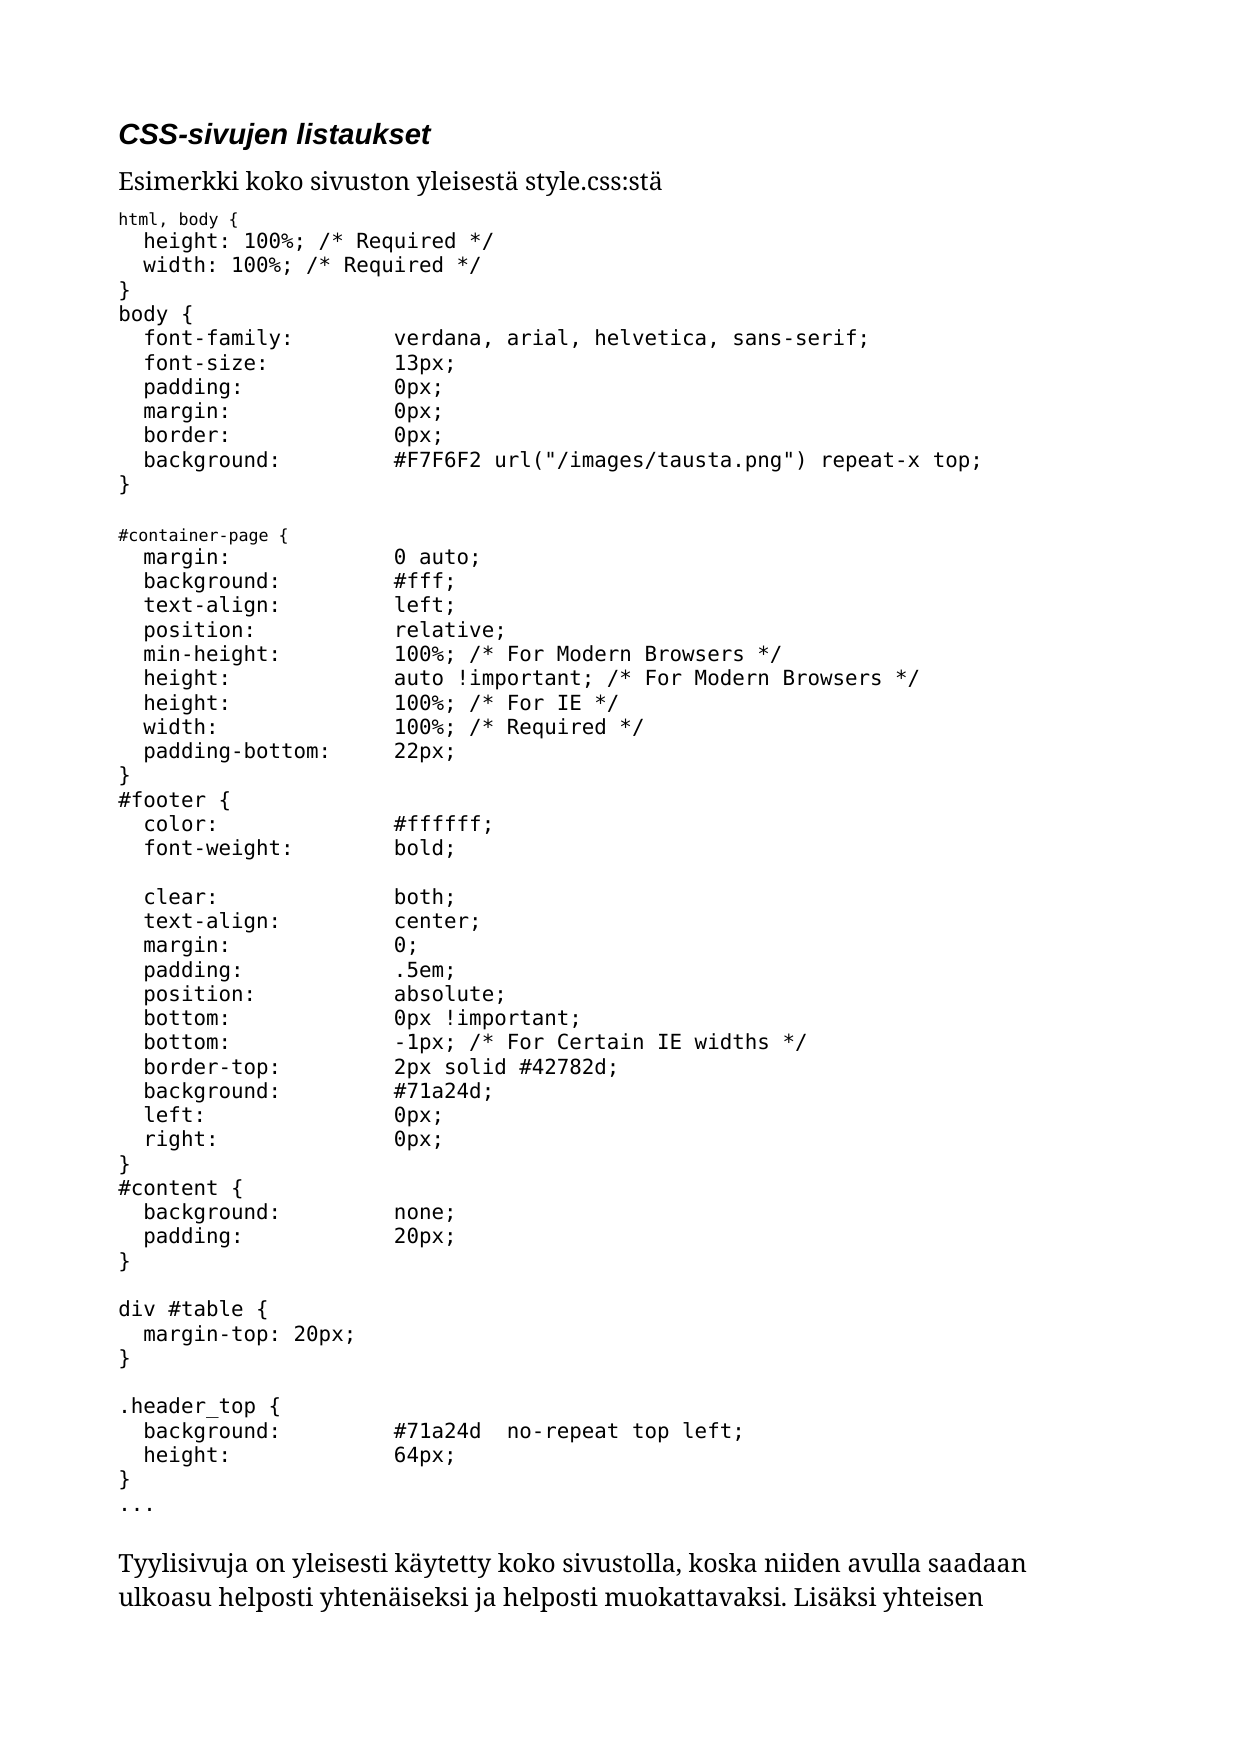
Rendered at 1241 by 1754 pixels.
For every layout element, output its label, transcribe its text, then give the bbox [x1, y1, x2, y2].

text } ... [118, 1467, 1122, 1516]
text text-align: left; [118, 593, 1122, 618]
text } [118, 472, 1122, 496]
text background: #fff; [118, 569, 1122, 593]
text position: absolute; [118, 982, 1122, 1006]
text border-top: 2px solid #42782d; [118, 1055, 1122, 1079]
text padding: 0px; [118, 375, 1122, 399]
text } [118, 763, 1122, 788]
text font-family: verdana, arial, helvetica, sans-serif; [118, 326, 1122, 351]
text } [118, 278, 1122, 302]
text margin: 0; [118, 933, 1122, 958]
text background: #71a24d; [118, 1079, 1122, 1103]
text right: 0px; [118, 1127, 1122, 1152]
text background: none; [118, 1200, 1122, 1224]
text #footer { [118, 788, 1122, 812]
text margin-top: 20px; [118, 1322, 1122, 1346]
text body { [118, 302, 1122, 326]
text html, body { [118, 210, 1122, 229]
text border: 0px; [118, 423, 1122, 448]
text background: #71a24d no-repeat top left; [118, 1419, 1122, 1443]
text height: 100%; /* For IE */ [118, 691, 1122, 715]
text } [118, 1346, 1122, 1370]
subtitle CSS-sivujen listaukset [118, 118, 1122, 151]
text } [118, 1152, 1122, 1176]
text padding-bottom: 22px; [118, 739, 1122, 763]
text bottom: -1px; /* For Certain IE widths */ [118, 1030, 1122, 1055]
text padding: 20px; [118, 1224, 1122, 1249]
text background: #F7F6F2 url("/images/tausta.png") repeat-x top; [118, 448, 1122, 472]
text width: 100%; /* Required */ [118, 715, 1122, 739]
text height: 100%; /* Required */ [118, 229, 1122, 253]
text width: 100%; /* Required */ [118, 253, 1122, 278]
text color: #ffffff; [118, 812, 1122, 836]
text position: relative; [118, 618, 1122, 642]
text margin: 0 auto; [118, 545, 1122, 569]
text } [118, 1249, 1122, 1273]
text #container-page { [118, 526, 1122, 545]
text min-height: 100%; /* For Modern Browsers */ [118, 642, 1122, 666]
text margin: 0px; [118, 399, 1122, 423]
text Tyylisivuja on yleisesti käytetty koko sivustolla, koska niiden avulla saadaan ulkoasu helposti yhtenäiseksi ja helposti muokattavaksi. Lisäksi yhteisen [118, 1545, 1122, 1613]
text text-align: center; [118, 909, 1122, 933]
text clear: both; [118, 885, 1122, 909]
text #content { [118, 1176, 1122, 1200]
text height: 64px; [118, 1443, 1122, 1467]
text left: 0px; [118, 1103, 1122, 1127]
text font-size: 13px; [118, 351, 1122, 375]
text div #table { [118, 1297, 1122, 1322]
text padding: .5em; [118, 958, 1122, 982]
text Esimerkki koko sivuston yleisestä style.css:stä [118, 163, 1122, 197]
text font-weight: bold; [118, 836, 1122, 861]
text height: auto !important; /* For Modern Browsers */ [118, 666, 1122, 691]
text bottom: 0px !important; [118, 1006, 1122, 1030]
text .header_top { [118, 1394, 1122, 1419]
